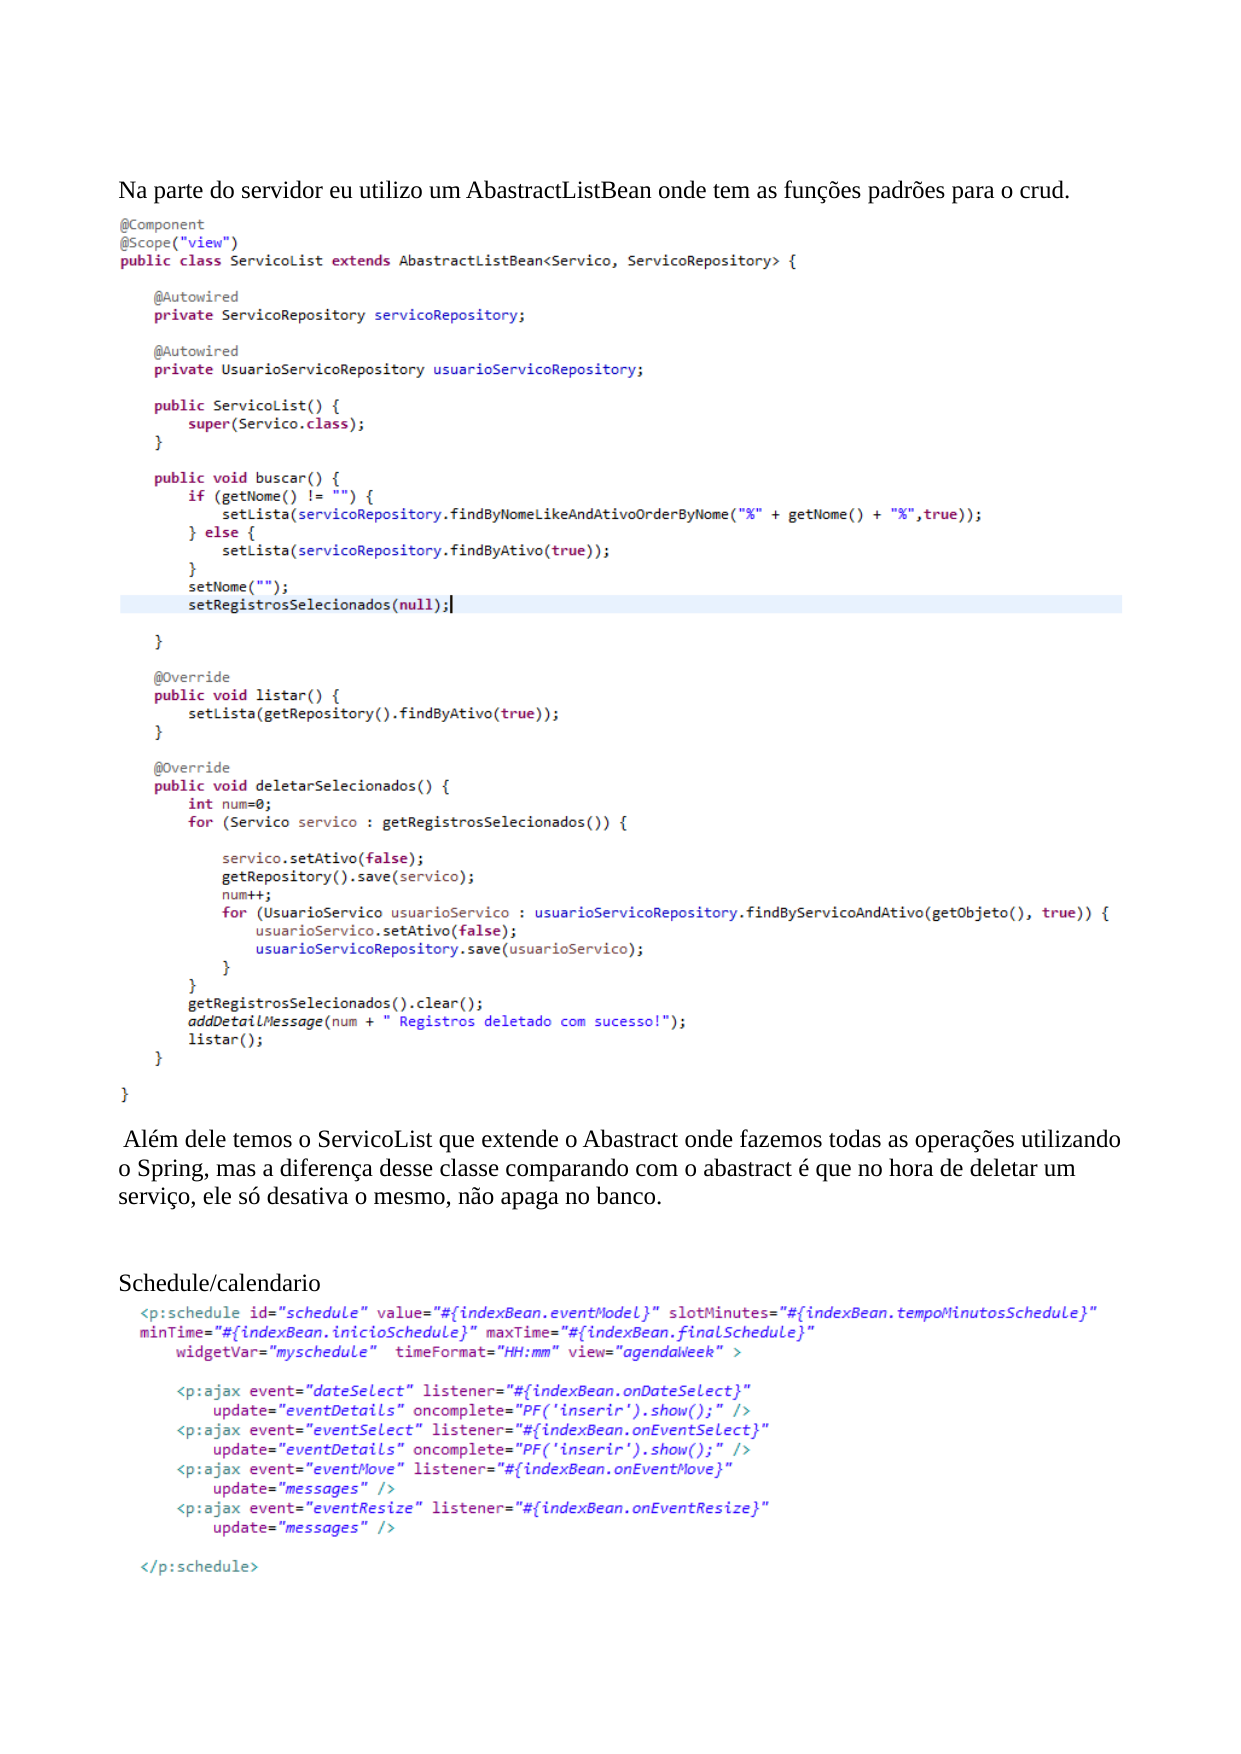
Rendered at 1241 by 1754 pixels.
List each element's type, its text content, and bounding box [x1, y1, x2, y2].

text Schedule/calendario [118, 1268, 1122, 1296]
picture [118, 204, 1123, 1124]
text Na parte do servidor eu utilizo um AbastractListBean onde tem as funções padrões para o crud. [118, 176, 1122, 204]
text Além dele temos o ServicoList que extende o Abastract onde fazemos todas as operações utilizando o Spring, mas a diferença desse classe comparando com o abastract é que no hora de deletar um serviço, ele só desativa o mesmo, não apaga no banco. [118, 1124, 1122, 1210]
picture [118, 1296, 1123, 1594]
